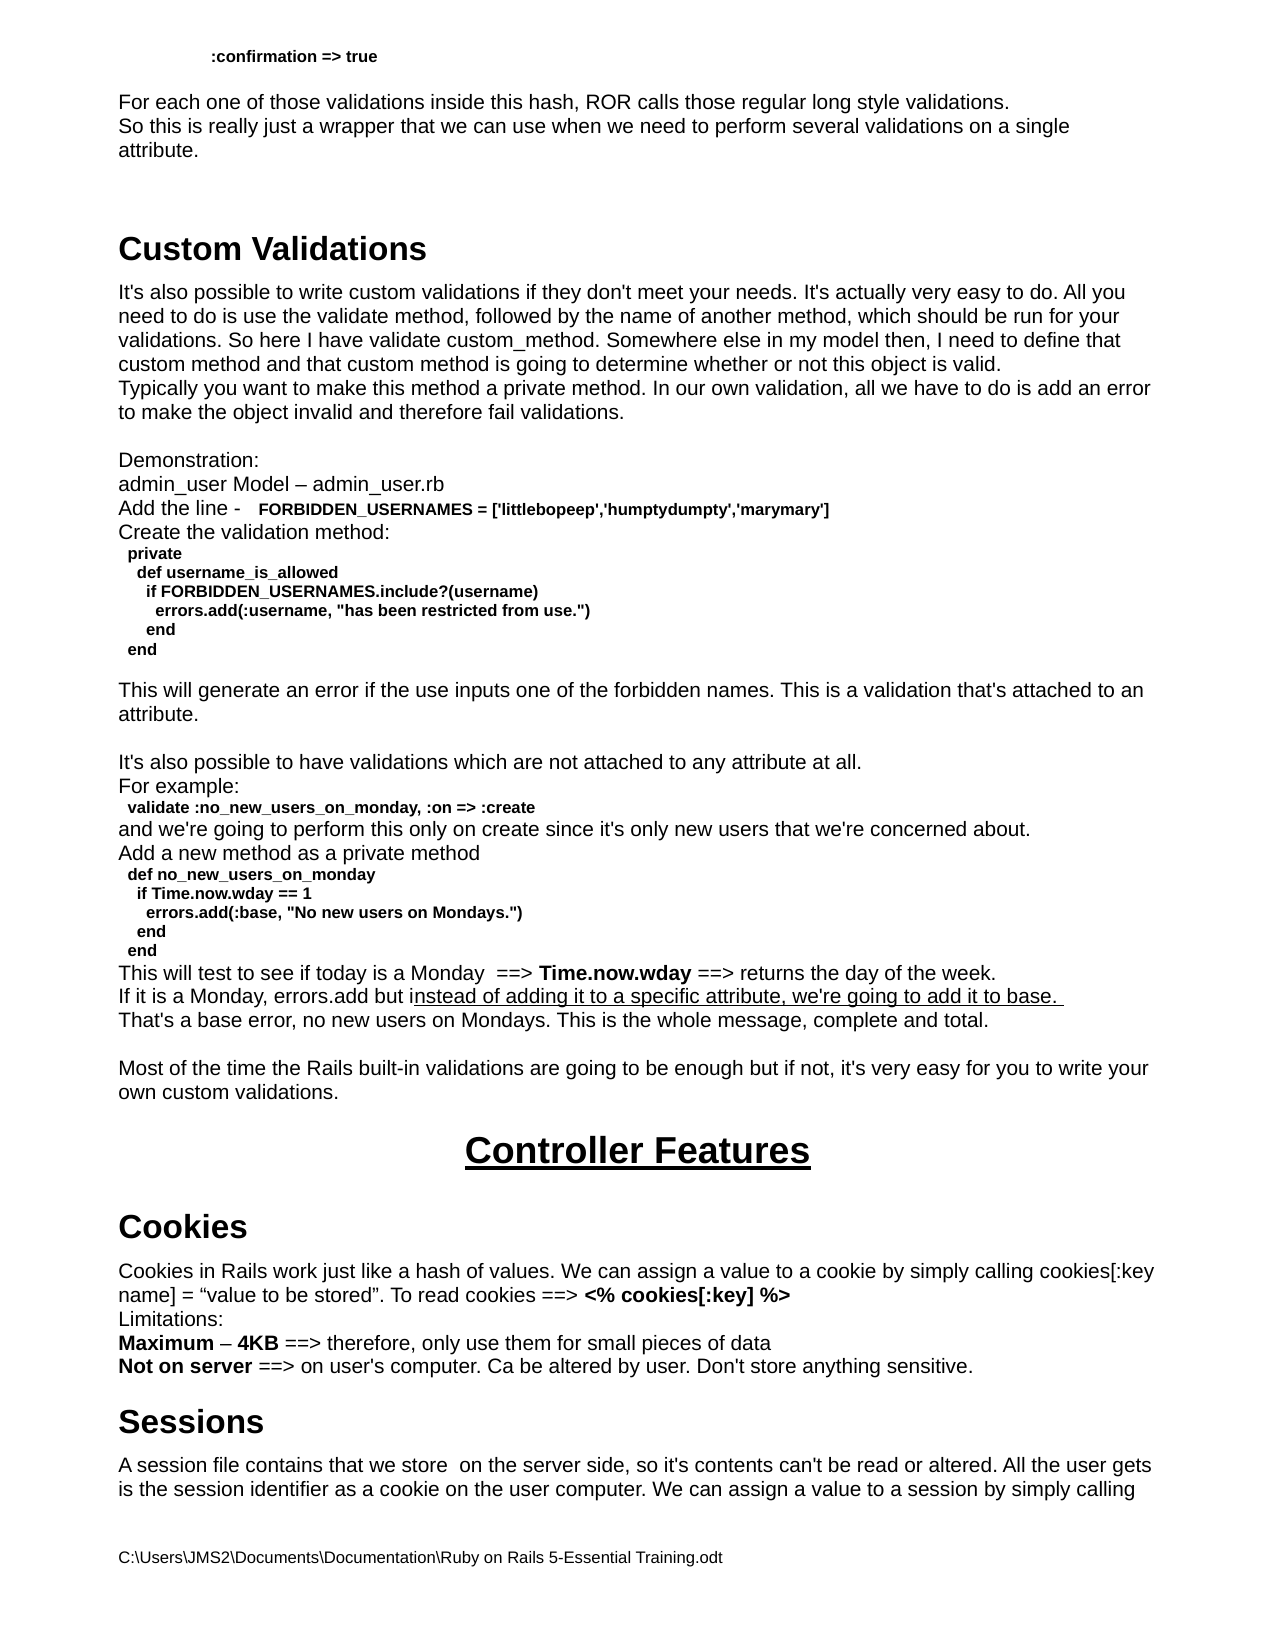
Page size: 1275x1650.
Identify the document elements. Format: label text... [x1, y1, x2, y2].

subtitle Controller Features [118, 1128, 1157, 1171]
text It's also possible to have validations which are not attached to any attribute at all. [118, 749, 1157, 773]
text Maximum – 4KB ==> therefore, only use them for small pieces of data [118, 1330, 1157, 1354]
text Cookies in Rails work just like a hash of values. We can assign a value to a cookie by simply calling cookies[:key name] = “value to be stored”. To read cookies ==> <% cookies[:key] %> [118, 1258, 1157, 1306]
text It's also possible to write custom validations if they don't meet your needs. It's actually very easy to do. All you need to do is use the validate method, followed by the name of another method, which should be run for your validations. So here I have validate custom_method. Somewhere else in my model then, I need to define that custom method and that custom method is going to determine whether or not this object is valid. [118, 280, 1157, 376]
text Typically you want to make this method a private method. In our own validation, all we have to do is add an error to make the object invalid and therefore fail validations. [118, 376, 1157, 424]
subtitle Cookies [118, 1208, 1157, 1246]
subtitle Sessions [118, 1402, 1157, 1441]
text This will test to see if today is a Monday ==> Time.now.wday ==> returns the day of the week. [118, 960, 1157, 984]
text admin_user Model – admin_user.rb [118, 472, 1157, 496]
text Not on server ==> on user's computer. Ca be altered by user. Don't store anything sensitive. [118, 1354, 1157, 1378]
subtitle :confirmation => true [118, 47, 1157, 66]
text If it is a Monday, errors.add but instead of adding it to a specific attribute, we're going to add it to base. [118, 984, 1157, 1008]
text and we're going to perform this only on create since it's only new users that we're concerned about. [118, 817, 1157, 841]
text So this is really just a wrapper that we can use when we need to perform several validations on a single attribute. [118, 114, 1157, 162]
text Add a new method as a private method [118, 841, 1157, 864]
text This will generate an error if the use inputs one of the forbidden names. This is a validation that's attached to an attribute. [118, 678, 1157, 726]
subtitle private def username_is_allowed if FORBIDDEN_USERNAMES.include?(username) errors.add(:username, "has been restricted from use.") end end [118, 543, 1157, 658]
text Create the validation method: [118, 519, 1157, 543]
text For each one of those validations inside this hash, ROR calls those regular long style validations. [118, 90, 1157, 114]
text A session file contains that we store on the server side, so it's contents can't be read or altered. All the user gets is the session identifier as a cookie on the user computer. We can assign a value to a session by simply calling [118, 1453, 1157, 1501]
text Add the line - FORBIDDEN_USERNAMES = ['littlebopeep','humptydumpty','marymary'] [118, 496, 1157, 519]
text def no_new_users_on_monday if Time.now.wday == 1 errors.add(:base, "No new users on Mondays.") end end [118, 864, 1157, 960]
text Demonstration: [118, 448, 1157, 472]
text Limitations: [118, 1306, 1157, 1330]
text Most of the time the Rails built-in validations are going to be enough but if not, it's very easy for you to write your own custom validations. [118, 1056, 1157, 1104]
subtitle Custom Validations [118, 229, 1157, 267]
text For example: [118, 773, 1157, 797]
subtitle validate :no_new_users_on_monday, :on => :create [118, 797, 1157, 817]
text That's a base error, no new users on Mondays. This is the whole message, complete and total. [118, 1008, 1157, 1032]
